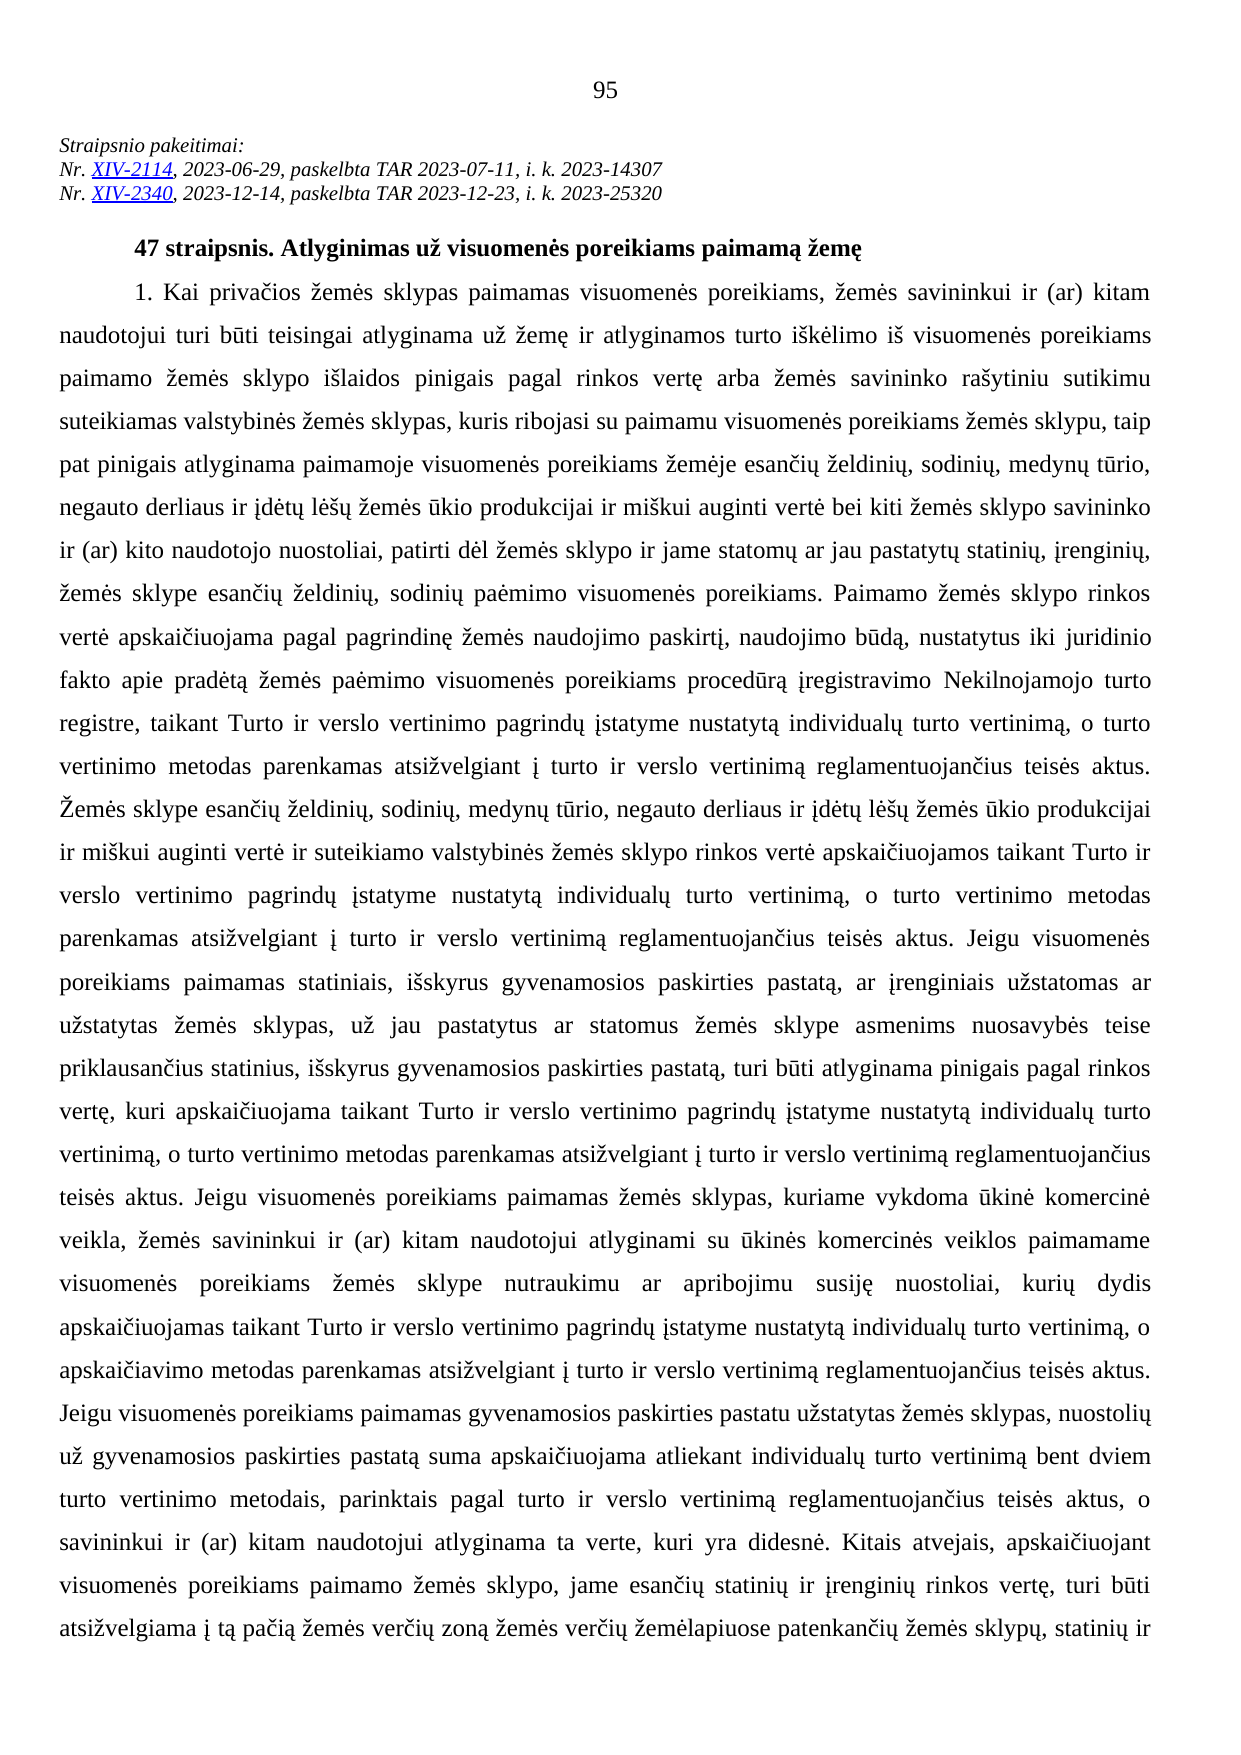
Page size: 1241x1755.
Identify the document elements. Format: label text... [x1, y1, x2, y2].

text 1. Kai privačios žemės sklypas paimamas visuomenės poreikiams, žemės savininkui ir (ar) kitam naudotojui turi būti teisingai atlyginama už žemę ir atlyginamos turto iškėlimo iš visuomenės poreikiams paimamo žemės sklypo išlaidos pinigais pagal rinkos vertę arba žemės savininko rašytiniu sutikimu suteikiamas valstybinės žemės sklypas, kuris ribojasi su paimamu visuomenės poreikiams žemės sklypu, taip pat pinigais atlyginama paimamoje visuomenės poreikiams žemėje esančių želdinių, sodinių, medynų tūrio, negauto derliaus ir įdėtų lėšų žemės ūkio produkcijai ir miškui auginti vertė bei kiti žemės sklypo savininko ir (ar) kito naudotojo nuostoliai, patirti dėl žemės sklypo ir jame statomų ar jau pastatytų statinių, įrenginių, žemės sklype esančių želdinių, sodinių paėmimo visuomenės poreikiams. Paimamo žemės sklypo rinkos vertė apskaičiuojama pagal pagrindinę žemės naudojimo paskirtį, naudojimo būdą, nustatytus iki juridinio fakto apie pradėtą žemės paėmimo visuomenės poreikiams procedūrą įregistravimo Nekilnojamojo turto registre, taikant Turto ir verslo vertinimo pagrindų įstatyme nustatytą individualų turto vertinimą, o turto vertinimo metodas parenkamas atsižvelgiant į turto ir verslo vertinimą reglamentuojančius teisės aktus. Žemės sklype esančių želdinių, sodinių, medynų tūrio, negauto derliaus ir įdėtų lėšų žemės ūkio produkcijai ir miškui auginti vertė ir suteikiamo valstybinės žemės sklypo rinkos vertė apskaičiuojamos taikant Turto ir verslo vertinimo pagrindų įstatyme nustatytą individualų turto vertinimą, o turto vertinimo metodas parenkamas atsižvelgiant į turto ir verslo vertinimą reglamentuojančius teisės aktus. Jeigu visuomenės poreikiams paimamas statiniais, išskyrus gyvenamosios paskirties pastatą, ar įrenginiais užstatomas ar užstatytas žemės sklypas, už jau pastatytus ar statomus žemės sklype asmenims nuosavybės teise priklausančius statinius, išskyrus gyvenamosios paskirties pastatą, turi būti atlyginama pinigais pagal rinkos vertę, kuri apskaičiuojama taikant Turto ir verslo vertinimo pagrindų įstatyme nustatytą individualų turto vertinimą, o turto vertinimo metodas parenkamas atsižvelgiant į turto ir verslo vertinimą reglamentuojančius teisės aktus. Jeigu visuomenės poreikiams paimamas žemės sklypas, kuriame vykdoma ūkinė komercinė veikla, žemės savininkui ir (ar) kitam naudotojui atlyginami su ūkinės komercinės veiklos paimamame visuomenės poreikiams žemės sklype nutraukimu ar apribojimu susiję nuostoliai, kurių dydis apskaičiuojamas taikant Turto ir verslo vertinimo pagrindų įstatyme nustatytą individualų turto vertinimą, o apskaičiavimo metodas parenkamas atsižvelgiant į turto ir verslo vertinimą reglamentuojančius teisės aktus. Jeigu visuomenės poreikiams paimamas gyvenamosios paskirties pastatu užstatytas žemės sklypas, nuostolių už gyvenamosios paskirties pastatą suma apskaičiuojama atliekant individualų turto vertinimą bent dviem turto vertinimo metodais, parinktais pagal turto ir verslo vertinimą reglamentuojančius teisės aktus, o savininkui ir (ar) kitam naudotojui atlyginama ta verte, kuri yra didesnė. Kitais atvejais, apskaičiuojant visuomenės poreikiams paimamo žemės sklypo, jame esančių statinių ir įrenginių rinkos vertę, turi būti atsižvelgiama į tą pačią žemės verčių zoną žemės verčių žemėlapiuose patenkančių žemės sklypų, statinių ir [59, 277, 1152, 1642]
text Nr. XIV-2114, 2023-06-29, paskelbta TAR 2023-07-11, i. k. 2023-14307 [59, 157, 1152, 181]
text Straipsnio pakeitimai: [59, 132, 1152, 157]
text 47 straipsnis. Atlyginimas už visuomenės poreikiams paimamą žemę [59, 233, 1152, 262]
text Nr. XIV-2340, 2023-12-14, paskelbta TAR 2023-12-23, i. k. 2023-25320 [59, 181, 1152, 205]
